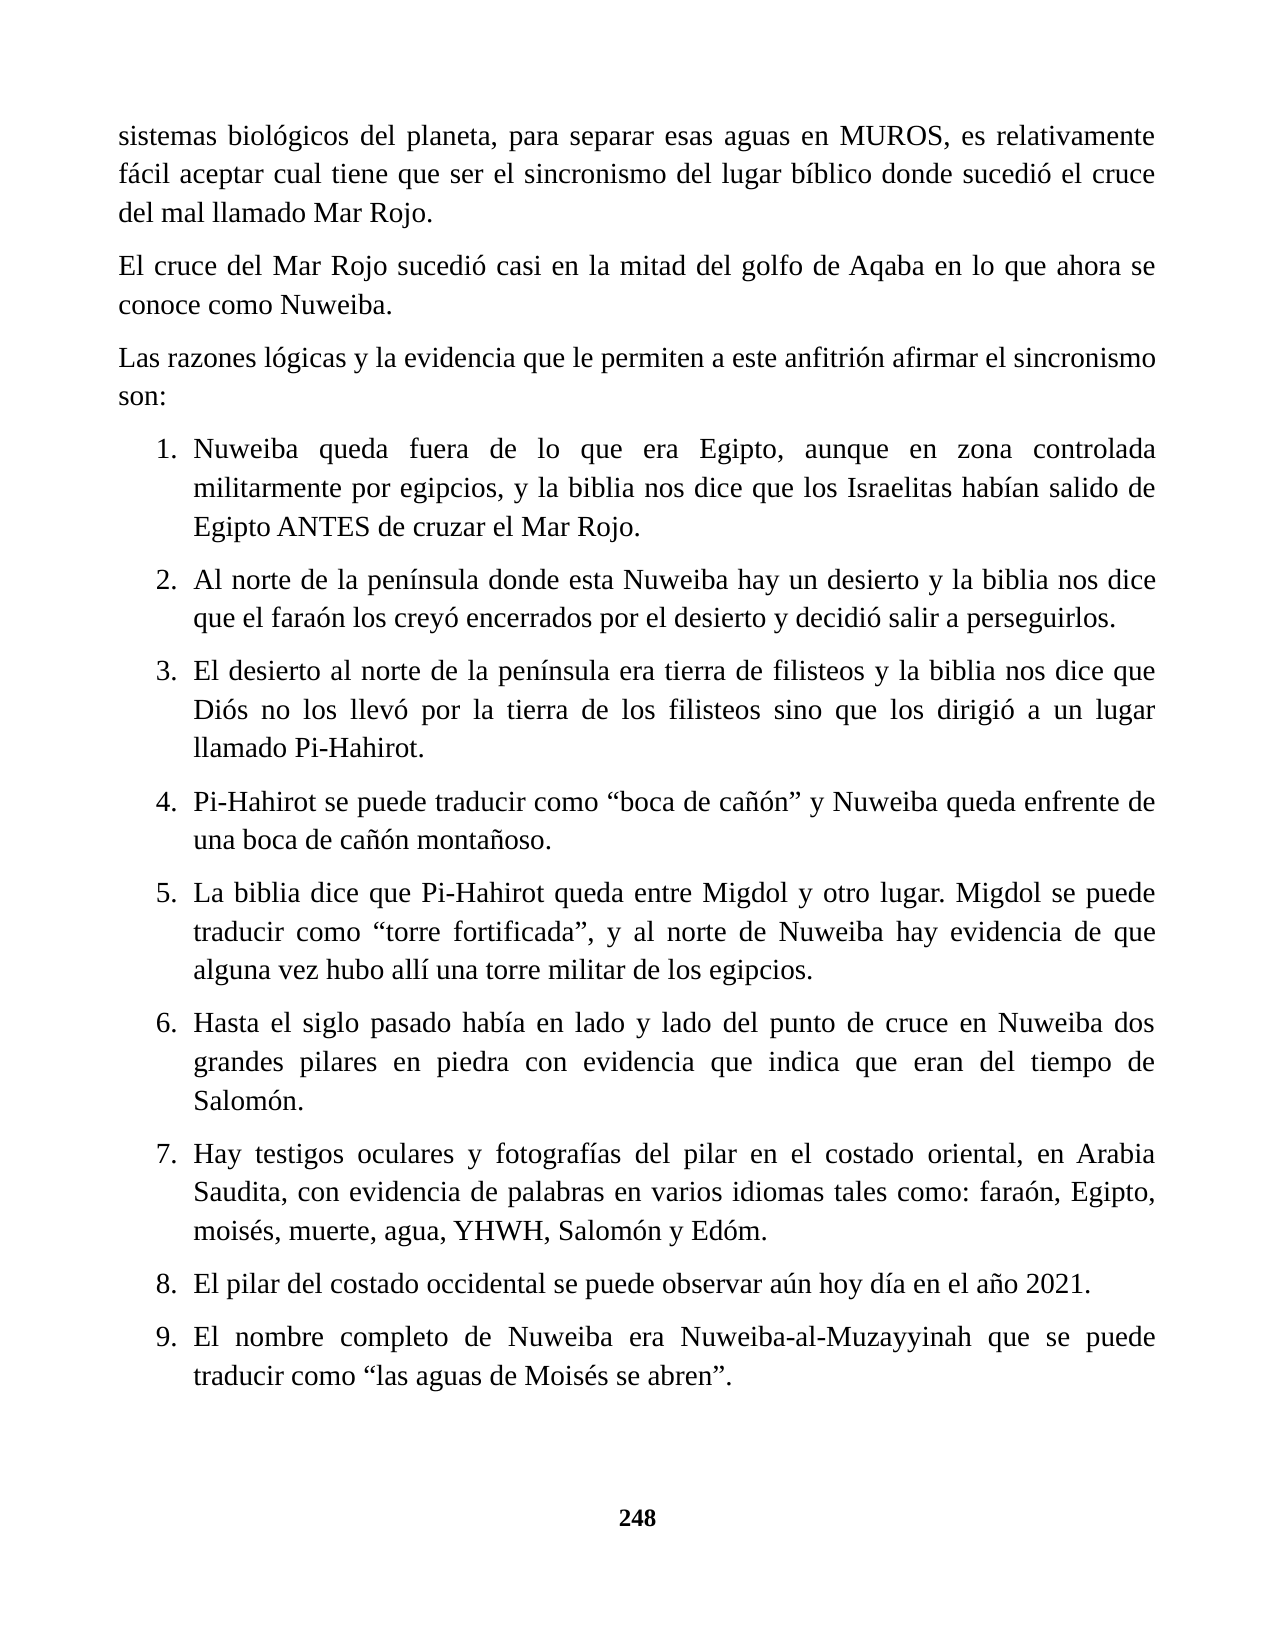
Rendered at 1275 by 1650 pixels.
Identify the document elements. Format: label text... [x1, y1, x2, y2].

list El nombre completo de Nuweiba era Nuweiba-al-Muzayyinah que se puede traducir como “las aguas de Moisés se abren”. [156, 1319, 1157, 1391]
list Hay testigos oculares y fotografías del pilar en el costado oriental, en Arabia Saudita, con evidencia de palabras en varios idiomas tales como: faraón, Egipto, moisés, muerte, agua, YHWH, Salomón y Edóm. [156, 1136, 1157, 1246]
text sistemas biológicos del planeta, para separar esas aguas en MUROS, es relativamente fácil aceptar cual tiene que ser el sincronismo del lugar bíblico donde sucedió el cruce del mal llamado Mar Rojo. [118, 118, 1157, 229]
list El desierto al norte de la península era tierra de filisteos y la biblia nos dice que Diós no los llevó por la tierra de los filisteos sino que los dirigió a un lugar llamado Pi-Hahirot. [156, 653, 1157, 764]
list Nuweiba queda fuera de lo que era Egipto, aunque en zona controlada militarmente por egipcios, y la biblia nos dice que los Israelitas habían salido de Egipto ANTES de cruzar el Mar Rojo. [156, 432, 1157, 542]
text El cruce del Mar Rojo sucedió casi en la mitad del golfo de Aqaba en lo que ahora se conoce como Nuweiba. [118, 248, 1157, 320]
list La biblia dice que Pi-Hahirot queda entre Migdol y otro lugar. Migdol se puede traducir como “torre fortificada”, y al norte de Nuweiba hay evidencia de que alguna vez hubo allí una torre militar de los egipcios. [156, 875, 1157, 986]
text Las razones lógicas y la evidencia que le permiten a este anfitrión afirmar el sincronismo son: [118, 340, 1157, 412]
list Hasta el siglo pasado había en lado y lado del punto de cruce en Nuweiba dos grandes pilares en piedra con evidencia que indica que eran del tiempo de Salomón. [156, 1006, 1157, 1116]
list Al norte de la península donde esta Nuweiba hay un desierto y la biblia nos dice que el faraón los creyó encerrados por el desierto y decidió salir a perseguirlos. [156, 562, 1157, 634]
list Pi-Hahirot se puede traducir como “boca de cañón” y Nuweiba queda enfrente de una boca de cañón montañoso. [156, 784, 1157, 856]
list El pilar del costado occidental se puede observar aún hoy día en el año 2021. [156, 1266, 1157, 1299]
